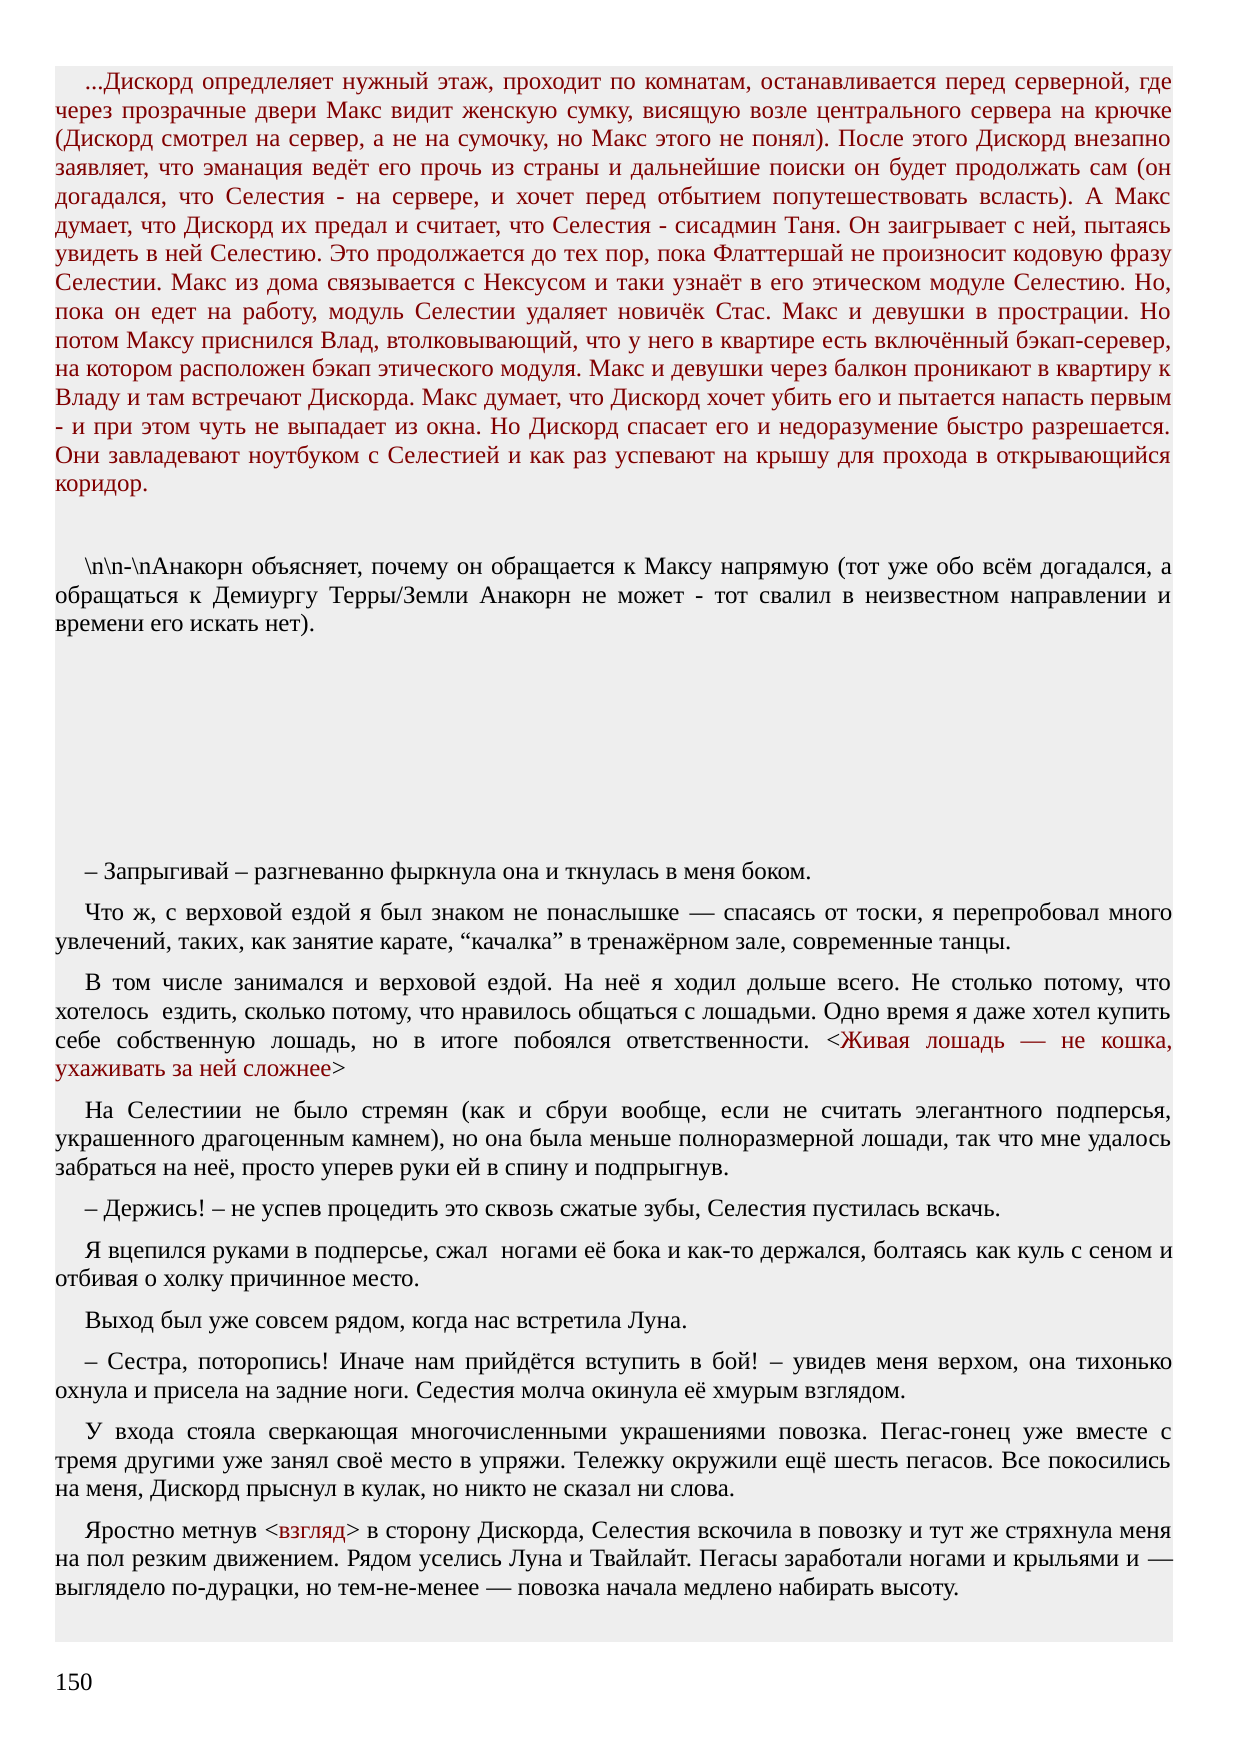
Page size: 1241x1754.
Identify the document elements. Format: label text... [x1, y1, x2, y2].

text Что ж, с верховой ездой я был знаком не понаслышке — спасаясь от тоски, я перепробовал много увлечений, таких, как занятие карате, “качалка” в тренажёрном зале, современные танцы. [55, 897, 1173, 955]
text У входа стояла сверкающая многочисленными украшениями повозка. Пегас-гонец уже вместе с тремя другими уже занял своё место в упряжи. Тележку окружили ещё шесть пегасов. Все покосились на меня, Дискорд прыснул в кулак, но никто не сказал ни слова. [55, 1416, 1173, 1502]
text Я вцепился руками в подперсье, сжал ногами её бока и как-то держался, болтаясь как куль с сеном и отбивая о холку причинное место. [55, 1235, 1173, 1292]
text Яростно метнув <взгляд> в сторону Дискорда, Селестия вскочила в повозку и тут же стряхнула меня на пол резким движением. Рядом уселись Луна и Твайлайт. Пегасы заработали ногами и крыльями и — выглядело по-дурацки, но тем-не-менее — повозка начала медлено набирать высоту. [55, 1515, 1173, 1601]
text ...Дискорд опредлеляет нужный этаж, проходит по комнатам, останавливается перед серверной, где через прозрачные двери Макс видит женскую сумку, висящую возле центрального сервера на крючке (Дискорд смотрел на сервер, а не на сумочку, но Макс этого не понял). После этого Дискорд внезапно заявляет, что эманация ведёт его прочь из страны и дальнейшие поиски он будет продолжать сам (он догадался, что Селестия - на сервере, и хочет перед отбытием попутешествовать всласть). А Макс думает, что Дискорд их предал и считает, что Селестия - сисадмин Таня. Он заигрывает с ней, пытаясь увидеть в ней Селестию. Это продолжается до тех пор, пока Флаттершай не произносит кодовую фразу Селестии. Макс из дома связывается с Нексусом и таки узнаёт в его этическом модуле Селестию. Но, пока он едет на работу, модуль Селестии удаляет новичёк Стас. Макс и девушки в прострации. Но потом Максу приснился Влад, втолковывающий, что у него в квартире есть включённый бэкап-серевер, на котором расположен бэкап этического модуля. Макс и девушки через балкон проникают в квартиру к Владу и там встречают Дискорда. Макс думает, что Дискорд хочет убить его и пытается напасть первым - и при этом чуть не выпадает из окна. Но Дискорд спасает его и недоразумение быстро разрешается. Они завладевают ноутбуком с Селестией и как раз успевают на крышу для прохода в открывающийся коридор. [55, 66, 1173, 497]
text \n\n-\nАнакорн объясняет, почему он обращается к Максу напрямую (тот уже обо всём догадался, а обращаться к Демиургу Терры/Земли Анакорн не может - тот свалил в неизвестном направлении и времени его искать нет). [55, 551, 1173, 637]
text В том числе занимался и верховой ездой. На неё я ходил дольше всего. Не столько потому, что хотелось ездить, сколько потому, что нравилось общаться с лошадьми. Одно время я даже хотел купить себе собственную лошадь, но в итоге побоялся ответственности. <Живая лошадь — не кошка, ухаживать за ней сложнее> [55, 967, 1173, 1082]
text – Запрыгивай – разгневанно фыркнула она и ткнулась в меня боком. [55, 856, 1173, 885]
text – Держись! – не успев процедить это сквозь сжатые зубы, Селестия пустилась вскачь. [55, 1193, 1173, 1222]
text – Сестра, поторопись! Иначе нам прийдётся вступить в бой! – увидев меня верхом, она тихонько охнула и присела на задние ноги. Седестия молча окинула её хмурым взглядом. [55, 1346, 1173, 1403]
text Выход был уже совсем рядом, когда нас встретила Луна. [55, 1305, 1173, 1333]
text На Селестиии не было стремян (как и сбруи вообще, если не считать элегантного подперсья, украшенного драгоценным камнем), но она была меньше полноразмерной лошади, так что мне удалось забраться на неё, просто уперев руки ей в спину и подпрыгнув. [55, 1095, 1173, 1181]
